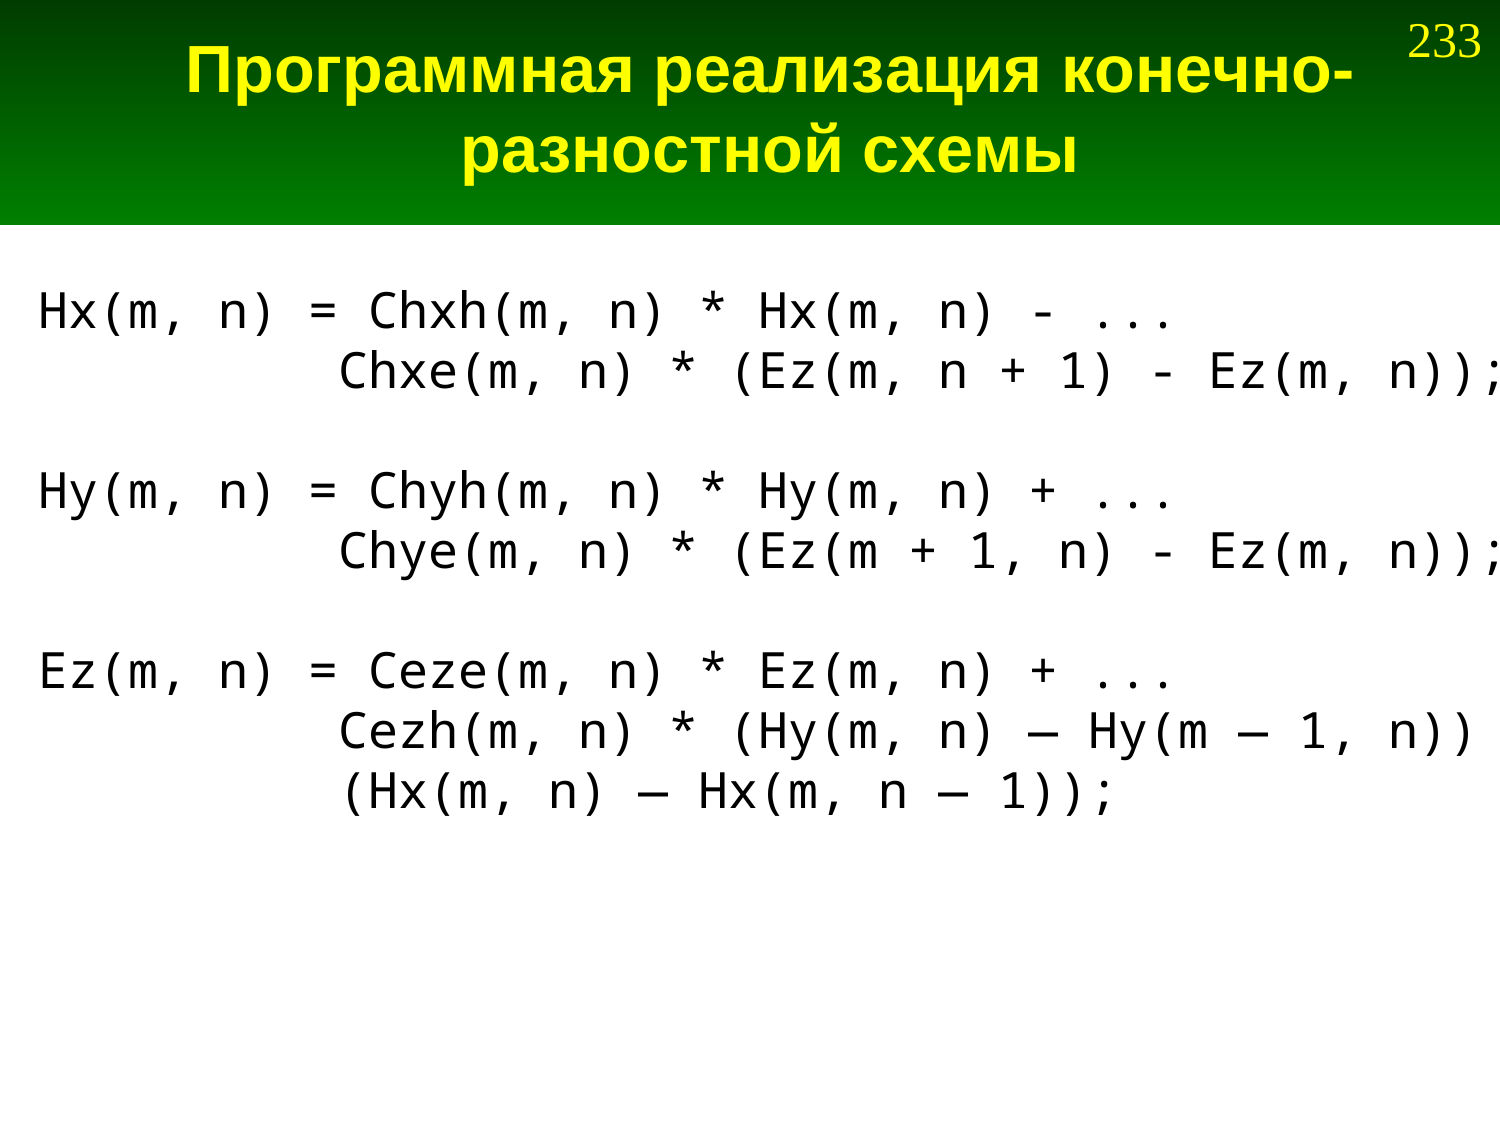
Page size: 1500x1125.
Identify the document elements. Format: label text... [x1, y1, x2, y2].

title Программная реализация конечно-разностной схемы [100, 7, 1441, 204]
text_box Hx(m, n) = Chxh(m, n) * Hx(m, n) - ... Chxe(m, n) * (Ez(m, n + 1) - Ez(m, n)); Hy(m, n) = Chyh(m, n) * Hy(m, n) + ... Chye(m, n) * (Ez(m + 1, n) - Ez(m, n)); Ez(m, n) = Ceze(m, n) * Ez(m, n) + ... Cezh(m, n) * (Hy(m, n) — Hy(m — 1, n)) - ... (Hx(m, n) — Hx(m, n — 1)); [23, 271, 1429, 827]
